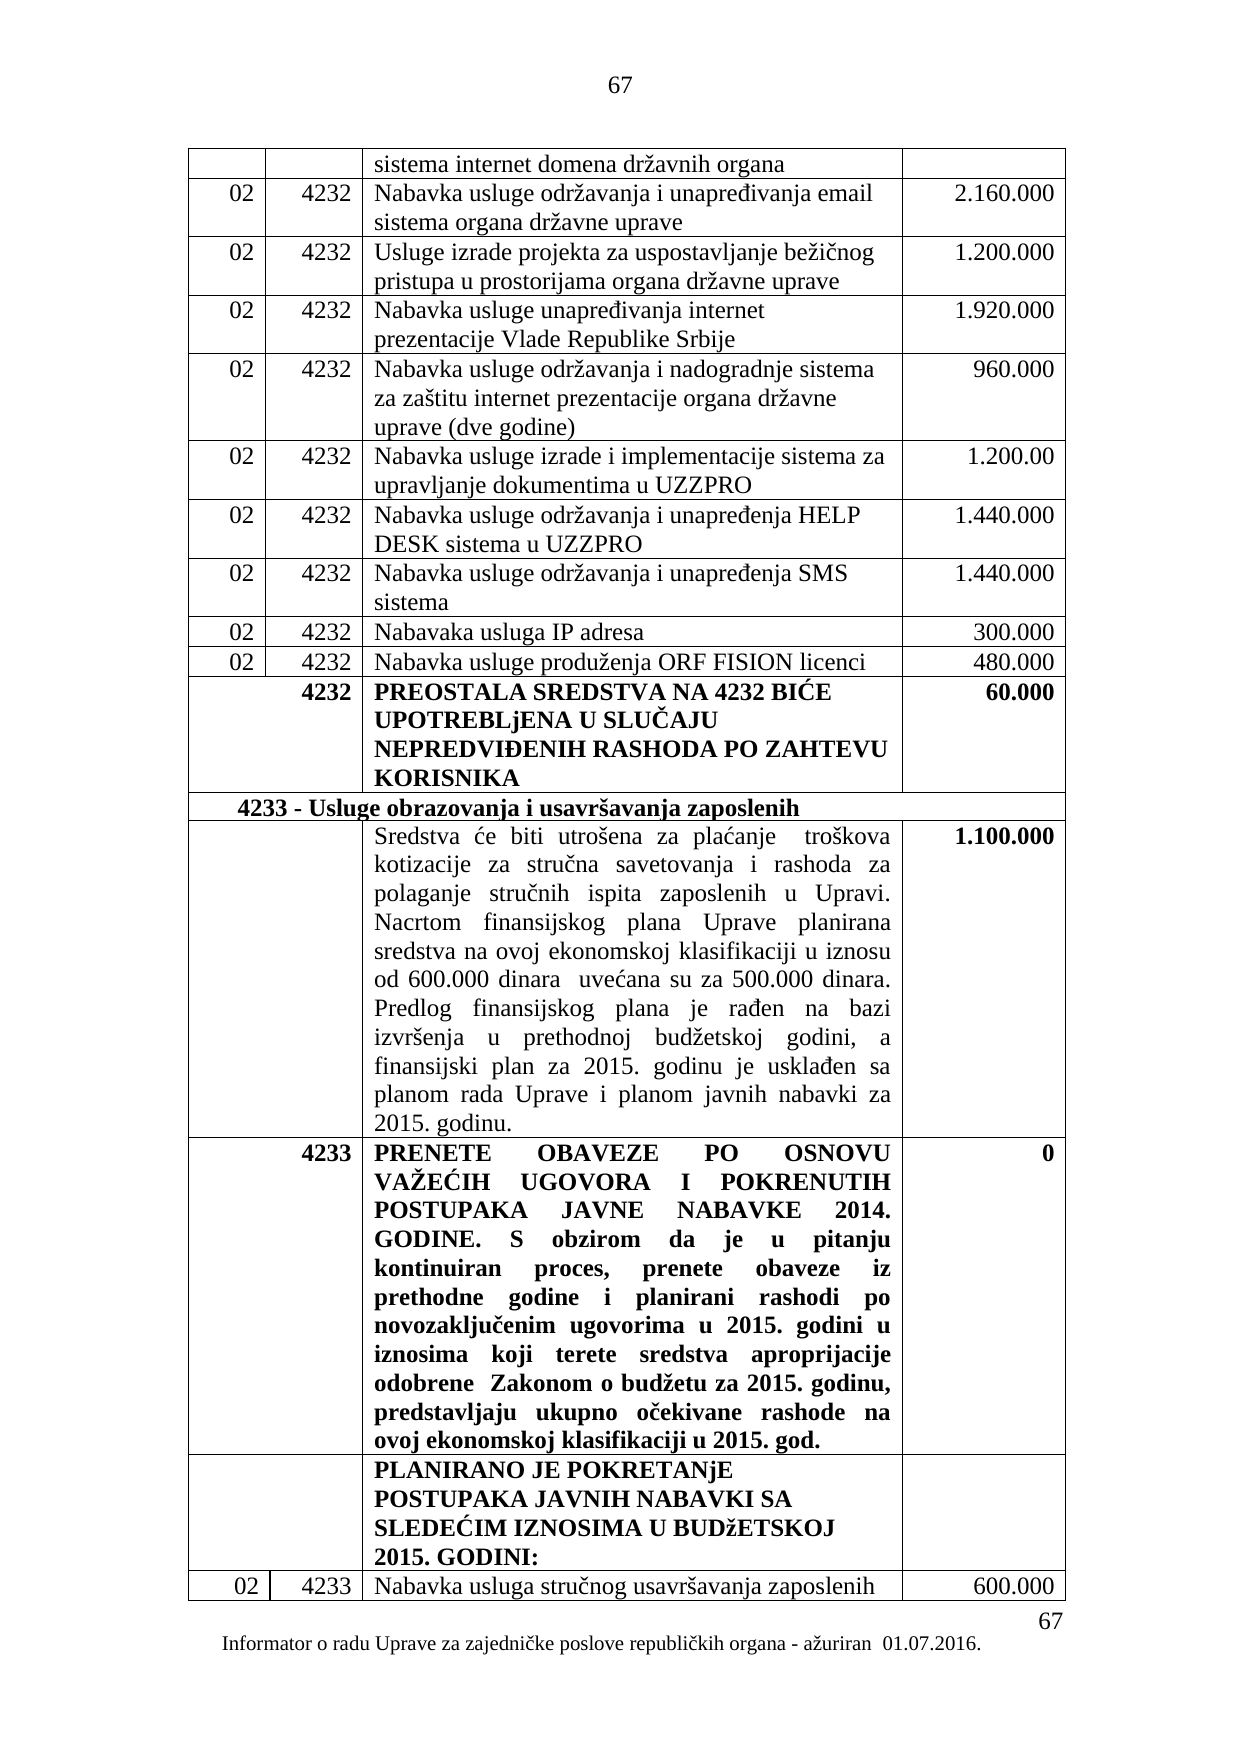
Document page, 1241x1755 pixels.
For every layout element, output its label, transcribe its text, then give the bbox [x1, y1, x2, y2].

table_cell 02 [189, 296, 265, 353]
table_cell 4232 [266, 500, 362, 557]
table_cell sistema internet domena državnih organa [363, 149, 902, 177]
table_cell 4232 [266, 296, 362, 353]
table_cell 2.160.000 [903, 179, 1065, 236]
table_cell Nabavka usluge unapređivanja internet prezentacije Vlade Republike Srbije [363, 296, 902, 353]
table_cell Nabavka usluge održavanja i unapređenja HELP DESK sistema u UZZPRO [363, 500, 902, 557]
table_cell 4232 [189, 677, 362, 792]
table_cell 60.000 [903, 677, 1065, 792]
table_cell 4232 [266, 647, 362, 676]
table_cell 300.000 [903, 617, 1065, 646]
table_cell 02 [189, 500, 265, 557]
table_cell Nabavka usluge održavanja i unapređivanja email sistema organa državne uprave [363, 179, 902, 236]
table_cell 1.920.000 [903, 296, 1065, 353]
table_cell PREOSTALA SREDSTVA NA 4232 BIĆE UPOTREBLjENA U SLUČAJU NEPREDVIĐENIH RASHODA PO ZAHTEVU KORISNIKA [363, 677, 902, 792]
table_cell 1.440.000 [903, 500, 1065, 557]
table_cell [189, 821, 362, 1137]
table_cell [266, 149, 362, 177]
table_cell 02 [189, 354, 265, 440]
table_cell 0 [903, 1138, 1065, 1454]
table_cell [903, 1455, 1065, 1570]
table_cell Usluge izrade projekta za uspostavlјanje bežičnog pristupa u prostorijama organa državne uprave [363, 237, 902, 294]
table_cell Nabavka usluge održavanja i unapređenja SMS sistema [363, 559, 902, 616]
table_cell Nabavaka usluga IP adresa [363, 617, 902, 646]
table_cell 4232 [266, 179, 362, 236]
table_cell 02 [189, 647, 265, 676]
table_cell 600.000 [903, 1571, 1065, 1600]
table_cell [903, 149, 1065, 177]
table_cell Nabavka usluga stručnog usavršavanja zaposlenih [363, 1571, 902, 1600]
table_cell 02 [189, 1571, 269, 1600]
table_cell 480.000 [903, 647, 1065, 676]
table_cell 1.440.000 [903, 559, 1065, 616]
table_cell [189, 149, 265, 177]
table_cell PLANIRANO JE POKRETANјE POSTUPAKA JAVNIH NABAVKI SA SLEDEĆIM IZNOSIMA U BUDžETSKOJ 2015. GODINI: [363, 1455, 902, 1570]
table_cell Nabavka usluge produženja ORF FISION licenci [363, 647, 902, 676]
table_cell [189, 1455, 362, 1570]
table_cell 4232 [266, 237, 362, 294]
table_cell 02 [189, 179, 265, 236]
table_cell 4232 [266, 441, 362, 499]
table_cell Nabavka usluge održavanja i nadogradnje sistema za zaštitu internet prezentacije organa državne uprave (dve godine) [363, 354, 902, 440]
table_cell Sredstva će biti utrošena za plaćanje troškova kotizacije za stručna savetovanja i rashoda za polaganje stručnih ispita zaposlenih u Upravi. Nacrtom finansijskog plana Uprave planirana sredstva na ovoj ekonomskoj klasifikaciji u iznosu od 600.000 dinara uvećana su za 500.000 dinara. Predlog finansijskog plana je rađen na bazi izvršenja u prethodnoj budžetskoj godini, a finansijski plan za 2015. godinu je usklađen sa planom rada Uprave i planom javnih nabavki za 2015. godinu. [363, 821, 902, 1137]
table_cell 4233 [271, 1571, 362, 1600]
table_cell PRENETE OBAVEZE PO OSNOVU VAŽEĆIH UGOVORA I POKRENUTIH POSTUPAKA JAVNE NABAVKE 2014. GODINE. S obzirom da je u pitanju kontinuiran proces, prenete obaveze iz prethodne godine i planirani rashodi po novozaklјučenim ugovorima u 2015. godini u iznosima koji terete sredstva aproprijacije odobrene Zakonom o budžetu za 2015. godinu, predstavlјaju ukupno očekivane rashode na ovoj ekonomskoj klasifikaciji u 2015. god. [363, 1138, 902, 1454]
table_cell 4232 [266, 559, 362, 616]
table_cell 4232 [266, 617, 362, 646]
table_cell 960.000 [903, 354, 1065, 440]
table_cell Nabavka usluge izrade i implementacije sistema za upravlјanje dokumentima u UZZPRO [363, 441, 902, 499]
table_cell 02 [189, 559, 265, 616]
table_cell 1.100.000 [903, 821, 1065, 1137]
table_cell 4233 - Usluge obrazovanja i usavršavanja zaposlenih [189, 793, 1065, 820]
table_cell 1.200.00 [903, 441, 1065, 499]
table_cell 4232 [266, 354, 362, 440]
table_cell 4233 [189, 1138, 362, 1454]
table_cell 02 [189, 237, 265, 294]
table_cell 02 [189, 617, 265, 646]
table_cell 1.200.000 [903, 237, 1065, 294]
table_cell 02 [189, 441, 265, 499]
